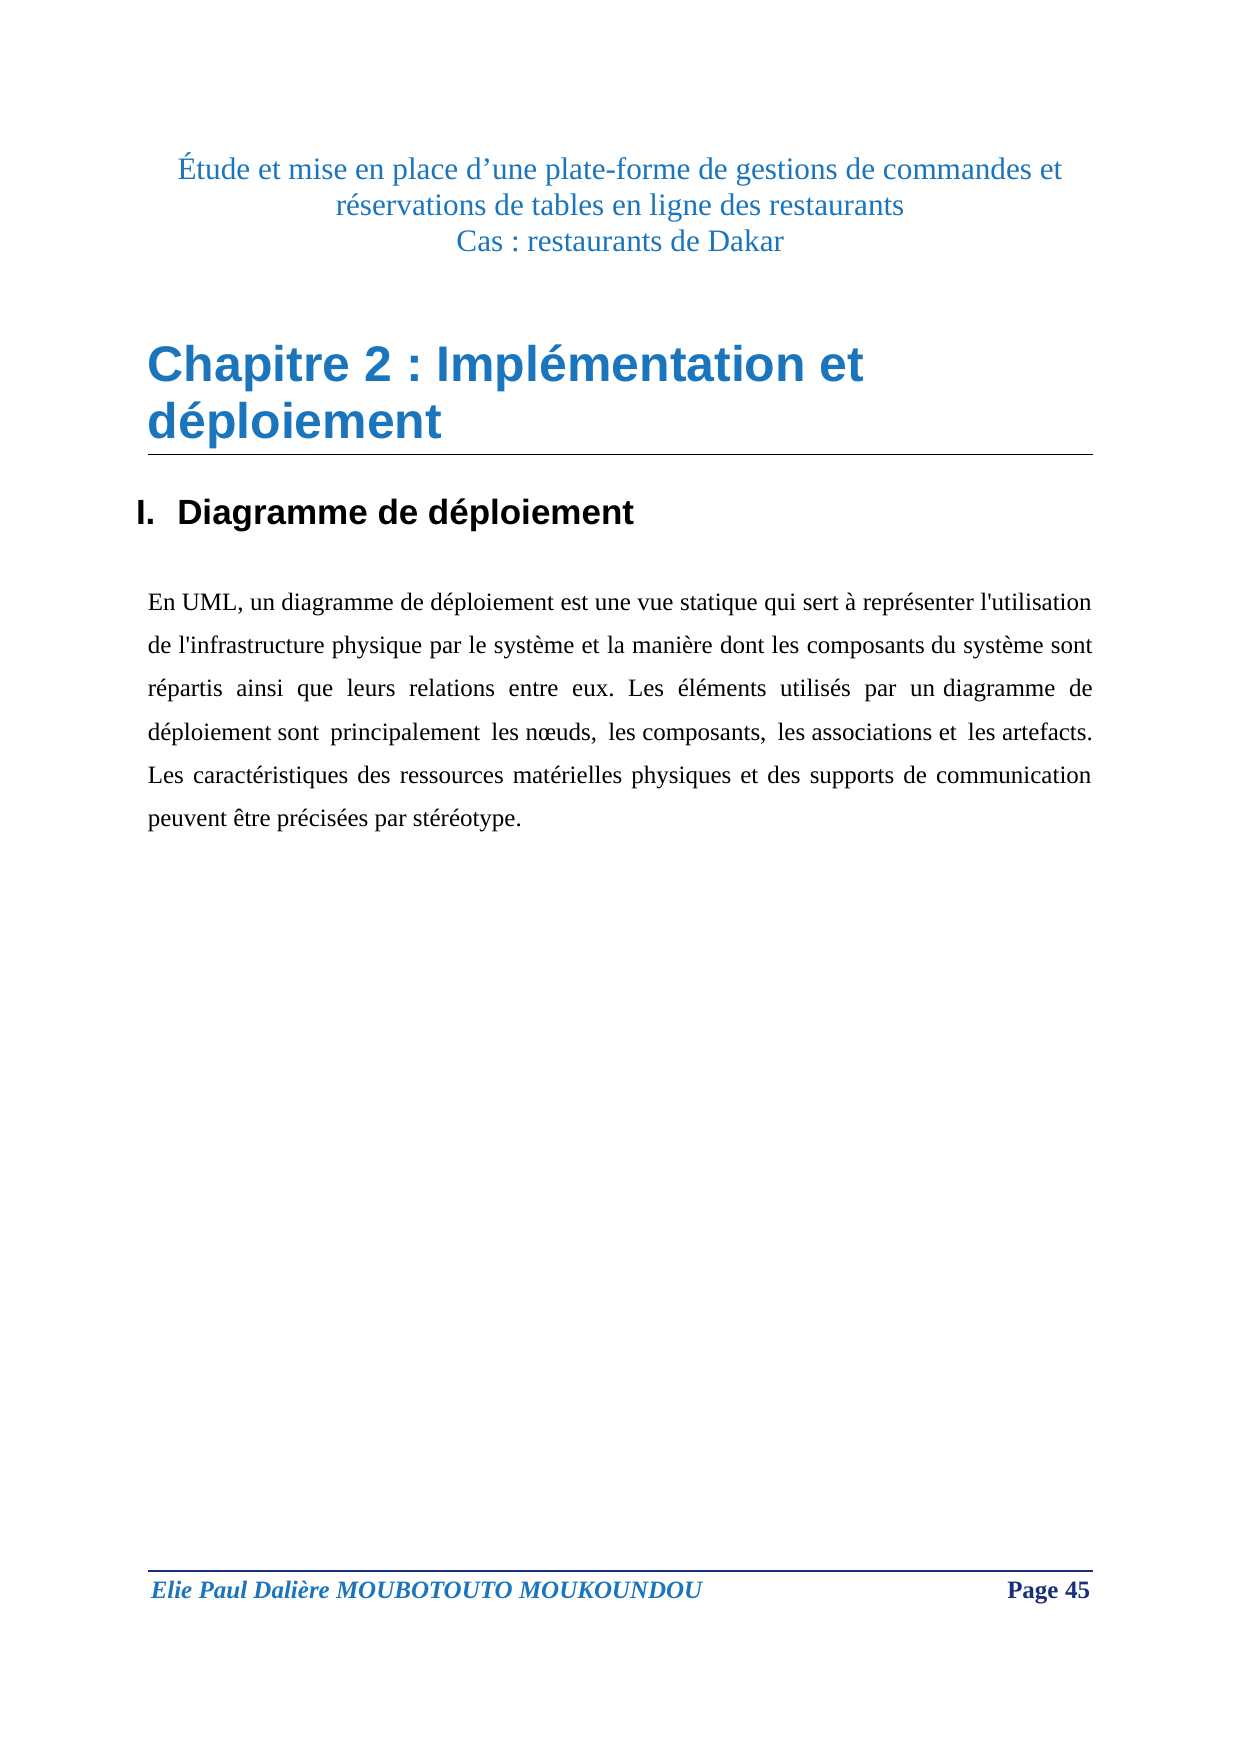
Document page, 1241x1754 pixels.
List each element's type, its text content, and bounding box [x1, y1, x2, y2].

subtitle Diagramme de déploiement [136, 491, 1093, 532]
subtitle Chapitre 2 : Implémentation et déploiement [148, 291, 1093, 454]
text En UML, un diagramme de déploiement est une vue statique qui sert à représenter l'utilisation de l'infrastructure physique par le système et la manière dont les composants du système sont répartis ainsi que leurs relations entre eux. Les éléments utilisés par un diagramme de déploiement sont principalement les nœuds, les composants, les associations et les artefacts. Les caractéristiques des ressources matérielles physiques et des supports de communication peuvent être précisées par stéréotype. [148, 587, 1093, 832]
